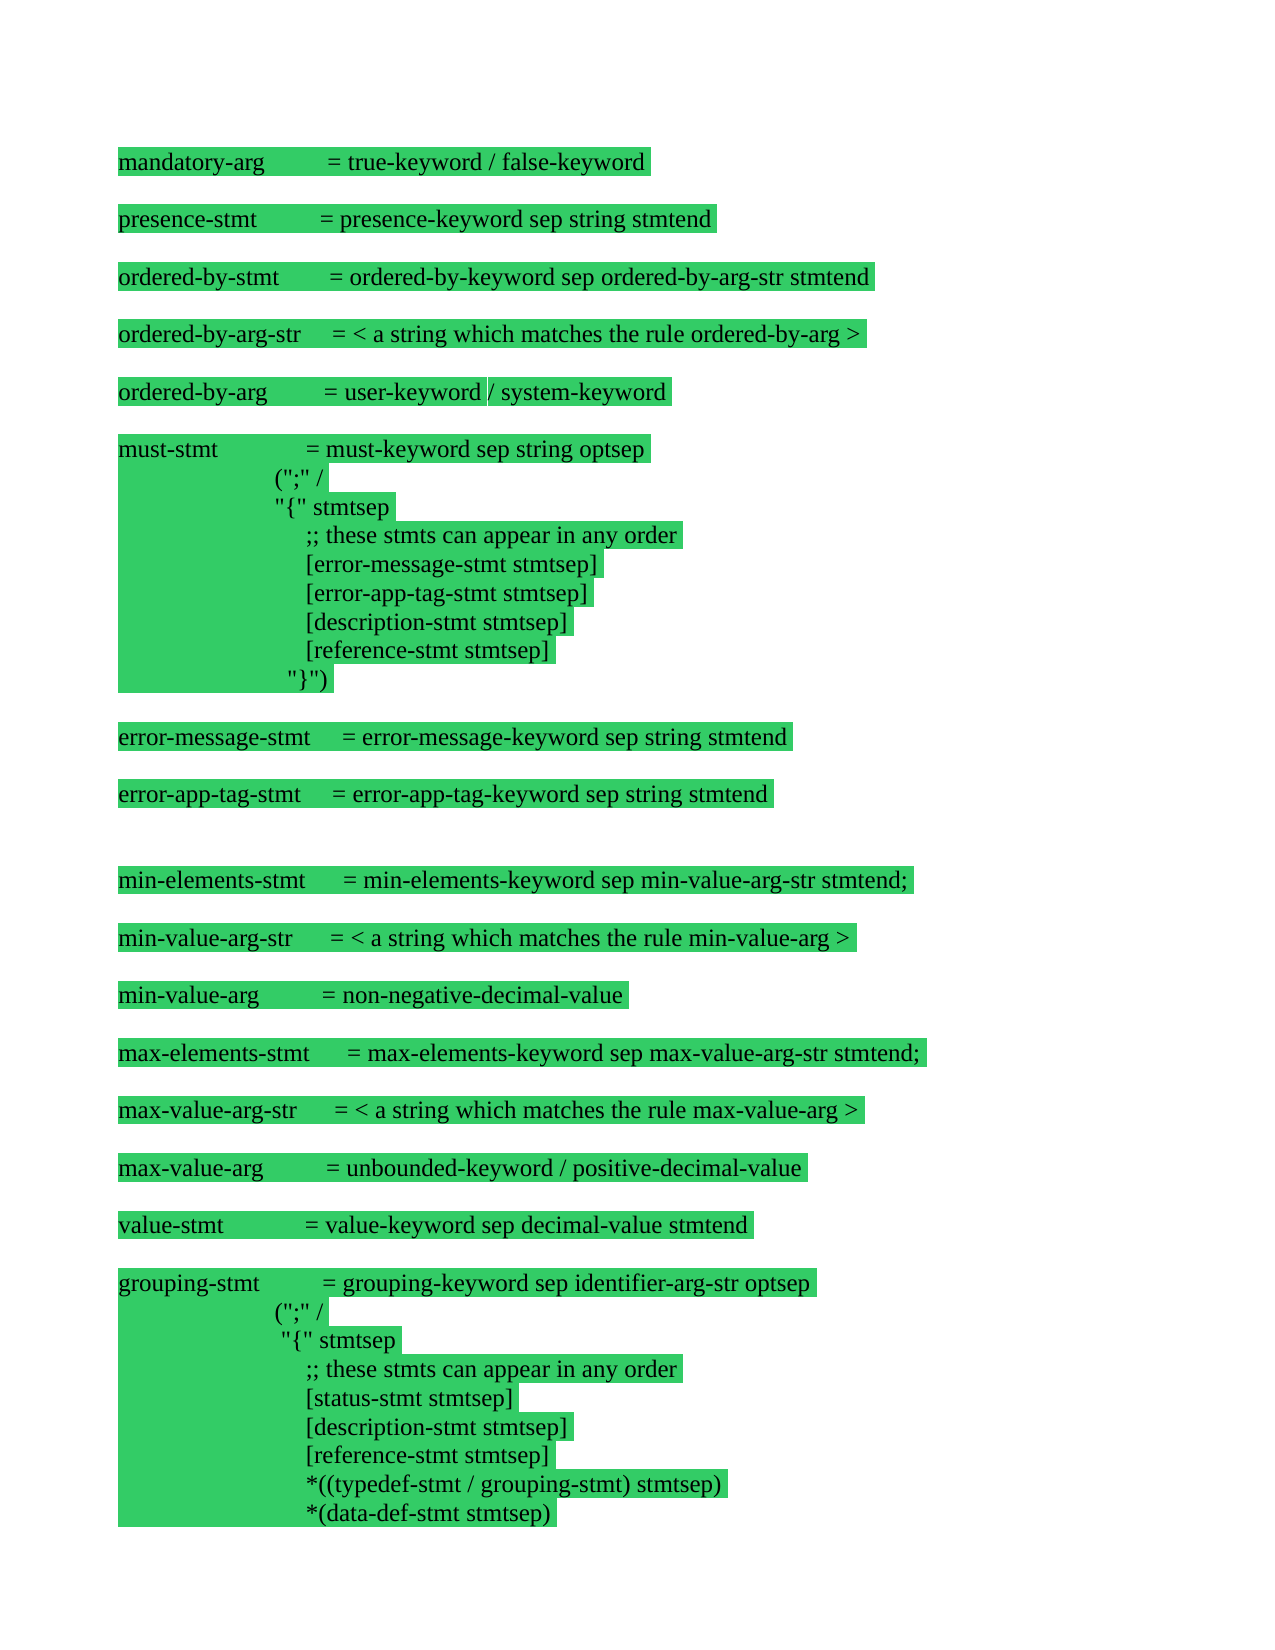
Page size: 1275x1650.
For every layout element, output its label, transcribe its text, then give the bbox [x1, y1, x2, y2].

text presence-stmt = presence-keyword sep string stmtend [118, 204, 1157, 233]
text [error-message-stmt stmtsep] [118, 549, 1157, 578]
text (";" / [118, 463, 1157, 492]
text ;; these stmts can appear in any order [118, 1354, 1157, 1383]
text min-elements-stmt = min-elements-keyword sep min-value-arg-str stmtend; [118, 866, 1157, 894]
text [description-stmt stmtsep] [118, 607, 1157, 636]
text [description-stmt stmtsep] [118, 1412, 1157, 1441]
text max-value-arg-str = < a string which matches the rule max-value-arg > [118, 1096, 1157, 1124]
text max-value-arg = unbounded-keyword / positive-decimal-value [118, 1153, 1157, 1182]
text ordered-by-arg-str = < a string which matches the rule ordered-by-arg > [118, 319, 1157, 348]
text *((typedef-stmt / grouping-stmt) stmtsep) [118, 1469, 1157, 1498]
text mandatory-arg = true-keyword / false-keyword [118, 147, 1157, 176]
text error-message-stmt = error-message-keyword sep string stmtend [118, 722, 1157, 751]
text [error-app-tag-stmt stmtsep] [118, 578, 1157, 607]
text error-app-tag-stmt = error-app-tag-keyword sep string stmtend [118, 779, 1157, 808]
text ordered-by-stmt = ordered-by-keyword sep ordered-by-arg-str stmtend [118, 262, 1157, 291]
text "{" stmtsep [118, 492, 1157, 521]
text ordered-by-arg = user-keyword / system-keyword [118, 377, 1157, 406]
text value-stmt = value-keyword sep decimal-value stmtend [118, 1211, 1157, 1239]
text (";" / [118, 1297, 1157, 1326]
text must-stmt = must-keyword sep string optsep [118, 434, 1157, 463]
text "}") [118, 664, 1157, 693]
text max-elements-stmt = max-elements-keyword sep max-value-arg-str stmtend; [118, 1038, 1157, 1067]
text grouping-stmt = grouping-keyword sep identifier-arg-str optsep [118, 1268, 1157, 1297]
text min-value-arg = non-negative-decimal-value [118, 981, 1157, 1009]
text min-value-arg-str = < a string which matches the rule min-value-arg > [118, 923, 1157, 952]
text ;; these stmts can appear in any order [118, 521, 1157, 549]
text [reference-stmt stmtsep] [118, 1441, 1157, 1469]
text "{" stmtsep [118, 1326, 1157, 1354]
text *(data-def-stmt stmtsep) [118, 1498, 1157, 1527]
text [reference-stmt stmtsep] [118, 636, 1157, 664]
text [status-stmt stmtsep] [118, 1383, 1157, 1412]
